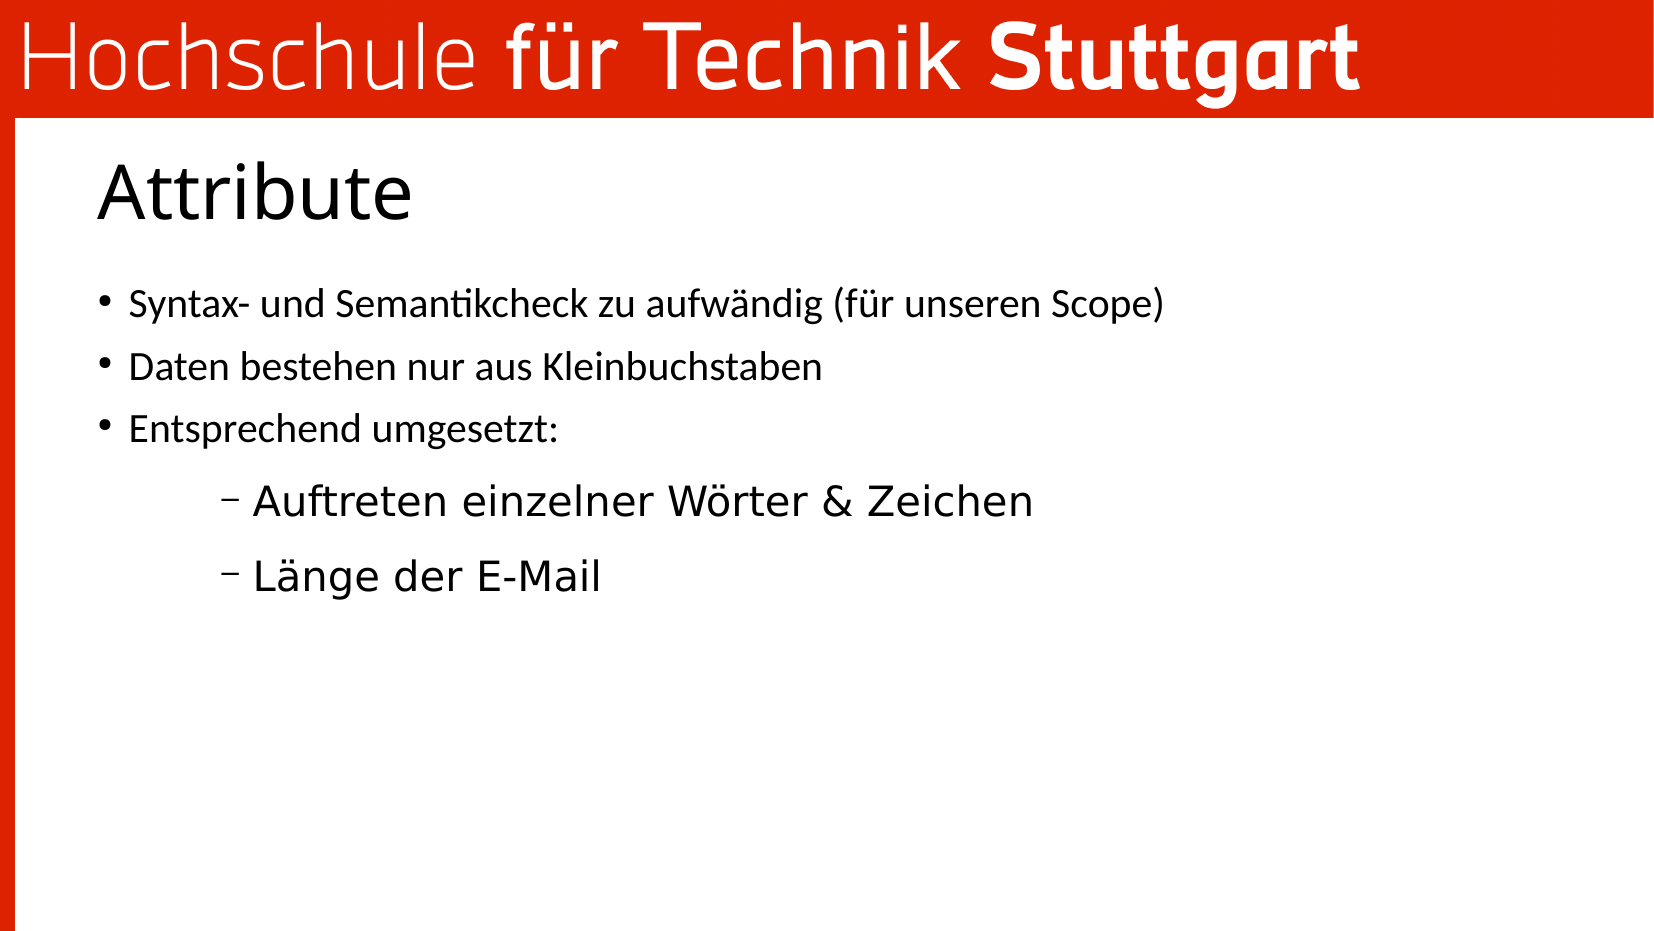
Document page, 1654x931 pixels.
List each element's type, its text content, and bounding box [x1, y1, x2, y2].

list Syntax- und Semantikcheck zu aufwändig (für unseren Scope) Daten bestehen nur aus Kleinbuchstaben Entsprechend umgesetzt: Auftreten einzelner Wörter & Zeichen Länge der E-Mail [82, 274, 1571, 814]
title Attribute [82, 117, 1571, 273]
